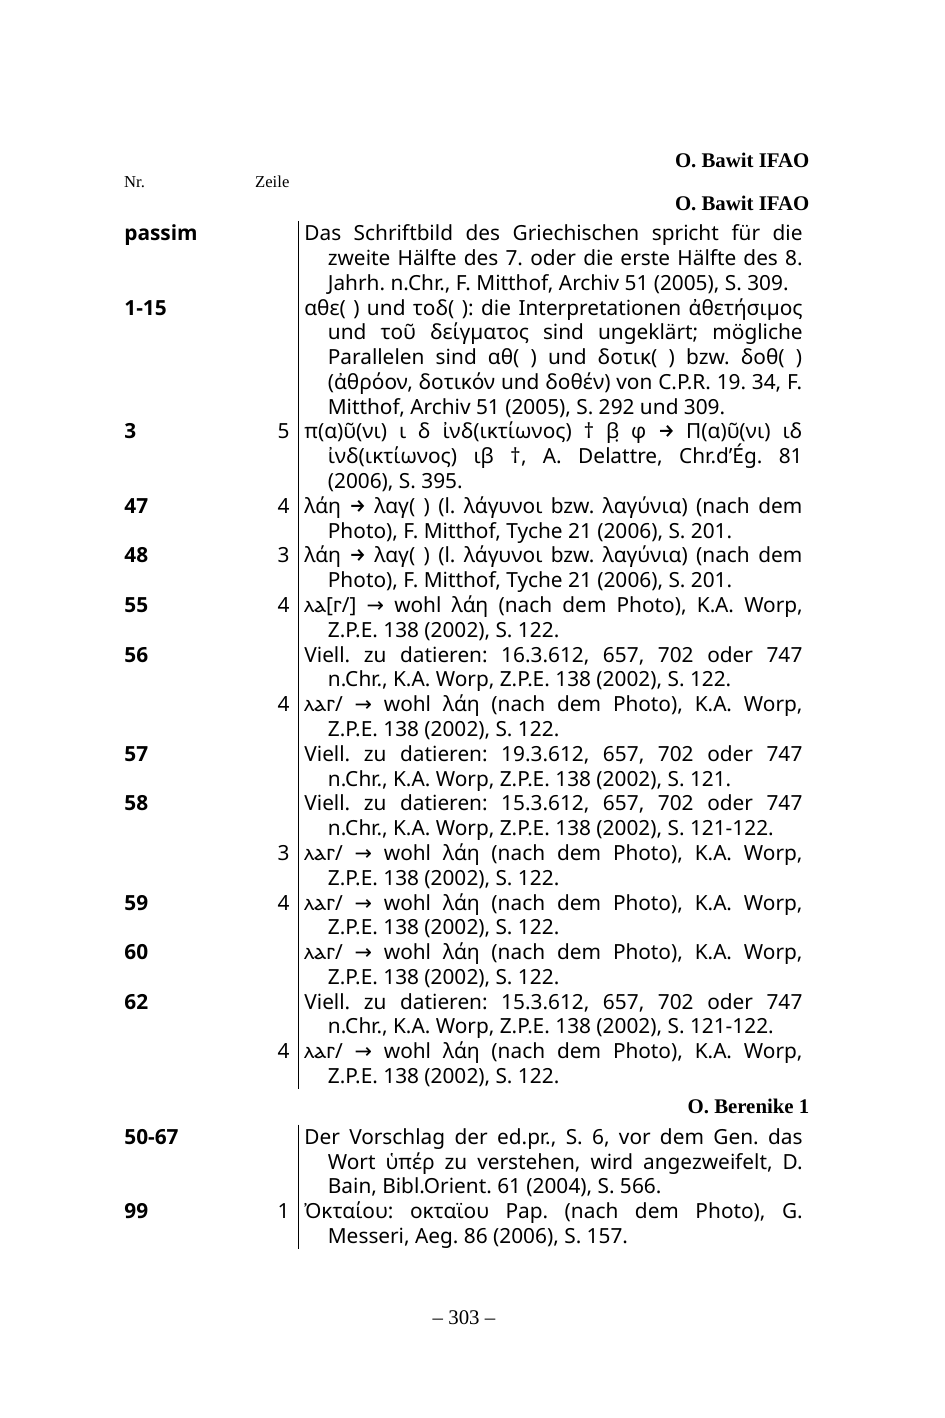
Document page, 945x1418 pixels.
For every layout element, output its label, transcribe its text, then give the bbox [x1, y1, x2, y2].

table_cell 4 [207, 890, 298, 940]
table_cell Ὀκταίου: οκταϊου Pap. (nach dem Photo), G. Messeri, Aeg. 86 (2006), S. 157. [299, 1199, 809, 1248]
table_cell 58 [118, 791, 298, 841]
table_cell 56 [118, 642, 298, 692]
table_cell 5 [207, 419, 298, 493]
table_cell 3 [207, 543, 298, 593]
table_cell 4 [207, 494, 298, 543]
table_cell ⲗⲁⲅ/ → wohl λάη (nach dem Photo), K.A. Worp, Z.P.E. 138 (2002), S. 122. [299, 692, 809, 741]
table_cell 4 [118, 692, 298, 741]
table_cell αθε( ) und τοδ( ): die Interpretationen ἀθετήσιμος und τοῦ δείγματος sind ungeklärt; mögliche Parallelen sind αθ( ) und δοτικ( ) bzw. δοθ( ) (ἀθρόον, δοτικόν und δοθέν) von C.P.R. 19. 34, F. Mitthof, Archiv 51 (2005), S. 292 und 309. [299, 295, 809, 419]
table_cell 62 [118, 989, 298, 1039]
table_cell 55 [118, 593, 207, 642]
table_cell 3 [118, 841, 298, 890]
table_cell 3 [118, 419, 207, 493]
table_header Der Vorschlag der ed.pr., S. 6, vor dem Gen. das Wort ὑπέρ zu verstehen, wird angezweifelt, D. Bain, Bibl.Orient. 61 (2004), S. 566. [299, 1125, 809, 1199]
table_cell 1 [207, 1199, 298, 1248]
table_cell Viell. zu datieren: 16.3.612, 657, 702 oder 747 n.Chr., K.A. Worp, Z.P.E. 138 (2002), S. 122. [299, 642, 809, 692]
table_cell 47 [118, 494, 207, 543]
table_cell Viell. zu datieren: 15.3.612, 657, 702 oder 747 n.Chr., K.A. Worp, Z.P.E. 138 (2002), S. 121-122. [299, 791, 809, 841]
table_cell 59 [118, 890, 207, 940]
table_header Das Schriftbild des Griechischen spricht für die zweite Hälfte des 7. oder die erste Hälfte des 8. Jahrh. n.Chr., F. Mitthof, Archiv 51 (2005), S. 309. [299, 221, 809, 295]
table_cell ⲗⲁⲅ/ → wohl λάη (nach dem Photo), K.A. Worp, Z.P.E. 138 (2002), S. 122. [299, 1039, 809, 1088]
table_cell ⲗⲁ[ⲅ/] → wohl λάη (nach dem Photo), K.A. Worp, Z.P.E. 138 (2002), S. 122. [299, 593, 809, 642]
table_cell 4 [118, 1039, 298, 1088]
table_cell ⲗⲁⲅ/ → wohl λάη (nach dem Photo), K.A. Worp, Z.P.E. 138 (2002), S. 122. [299, 940, 809, 989]
table_header passim [118, 221, 298, 295]
table_cell Viell. zu datieren: 15.3.612, 657, 702 oder 747 n.Chr., K.A. Worp, Z.P.E. 138 (2002), S. 121-122. [299, 989, 809, 1039]
table_cell π(α)ῦ(νι) ι δ ἰνδ(ικτίωνος) † β̣ φ → Π(α)ῦ(νι) ιδ ἰνδ(ικτίωνος) ιβ †, A. Delattre, Chr.d’Ég. 81 (2006), S. 395. [299, 419, 809, 493]
table_header 50-67 [118, 1125, 298, 1199]
table_cell 1-15 [118, 295, 298, 419]
table_cell 48 [118, 543, 207, 593]
table_cell 4 [207, 593, 298, 642]
table_cell Viell. zu datieren: 19.3.612, 657, 702 oder 747 n.Chr., K.A. Worp, Z.P.E. 138 (2002), S. 121. [299, 741, 809, 791]
table_cell ⲗⲁⲅ/ → wohl λάη (nach dem Photo), K.A. Worp, Z.P.E. 138 (2002), S. 122. [299, 841, 809, 890]
table_cell λάη → λαγ( ) (l. λάγυνοι bzw. λαγύνια) (nach dem Photo), F. Mitthof, Tyche 21 (2006), S. 201. [299, 494, 809, 543]
subtitle O. Bawit IFAO [118, 191, 809, 215]
table_cell λάη → λαγ( ) (l. λάγυνοι bzw. λαγύνια) (nach dem Photo), F. Mitthof, Tyche 21 (2006), S. 201. [299, 543, 809, 593]
table_cell 60 [118, 940, 298, 989]
subtitle O. Berenike 1 [118, 1094, 809, 1118]
table_cell 99 [118, 1199, 207, 1248]
table_cell ⲗⲁⲅ/ → wohl λάη (nach dem Photo), K.A. Worp, Z.P.E. 138 (2002), S. 122. [299, 890, 809, 940]
table_cell 57 [118, 741, 298, 791]
